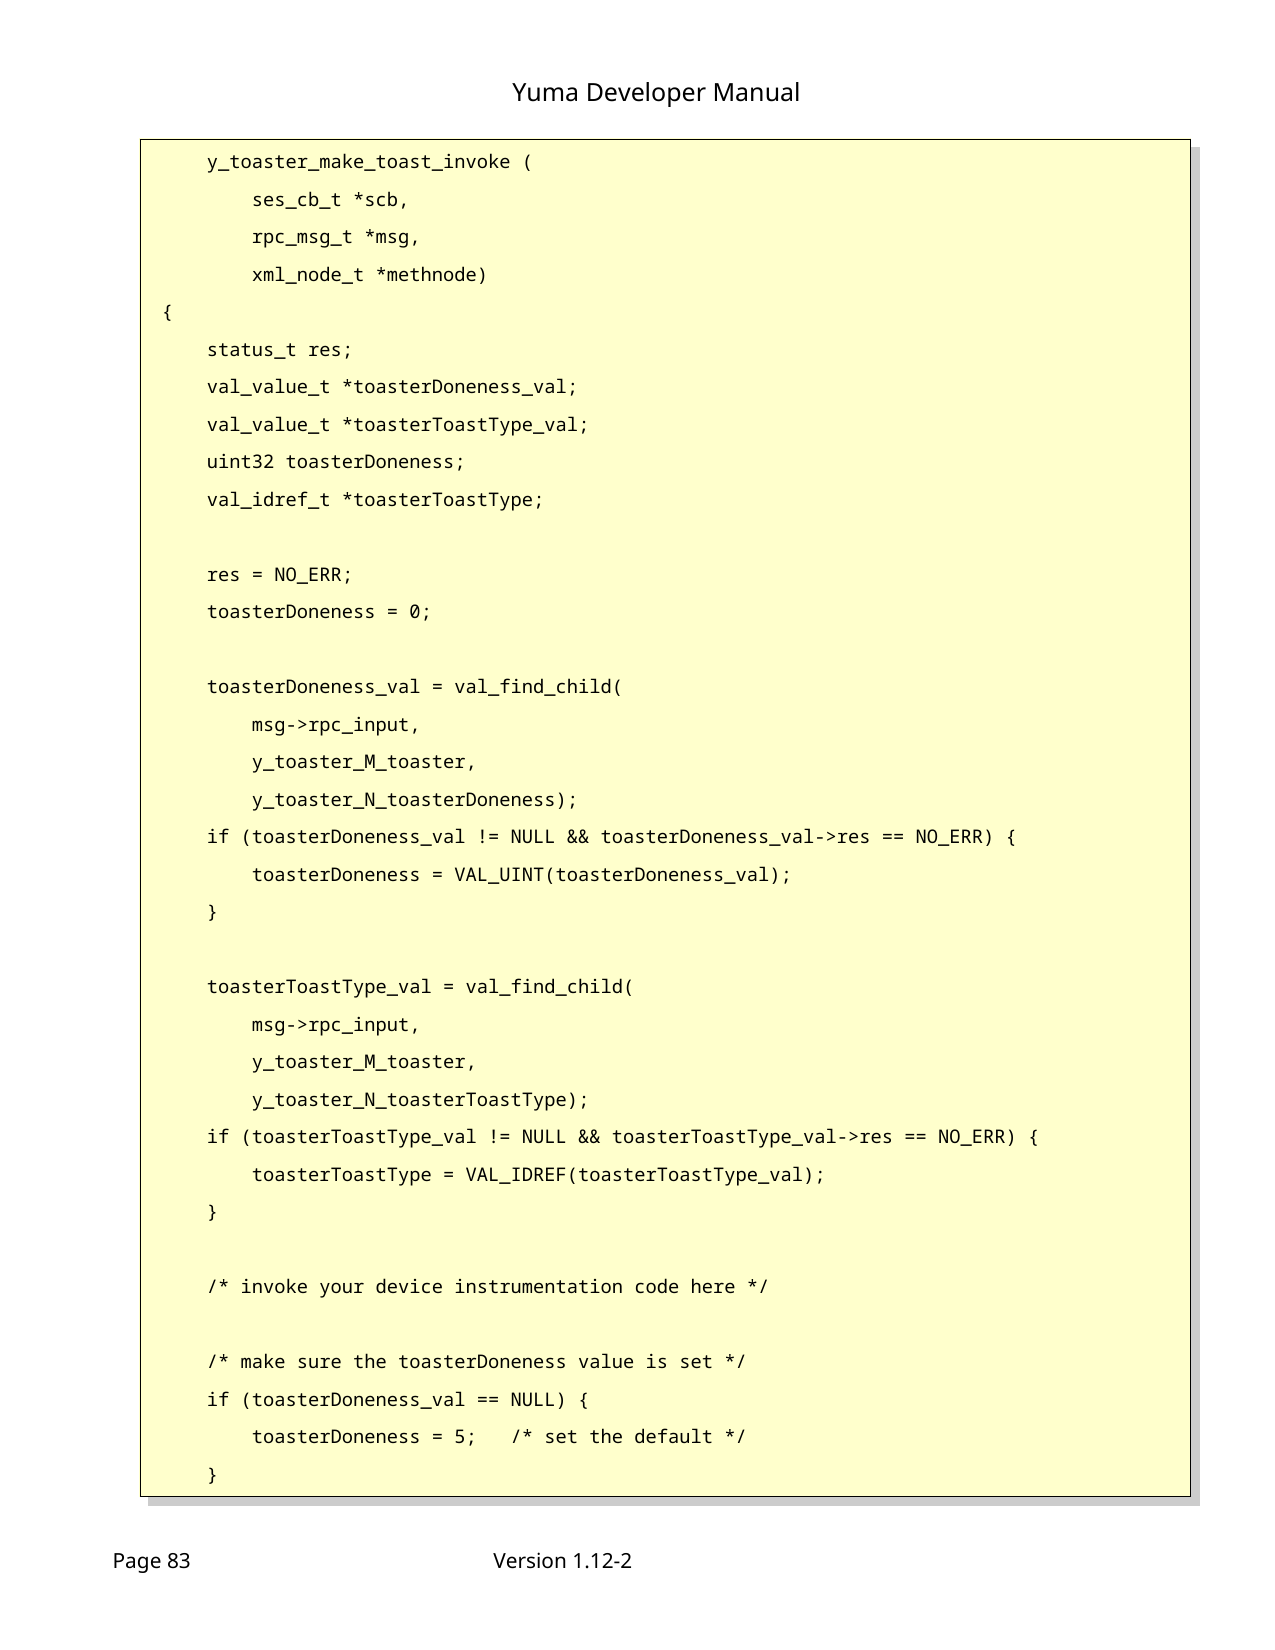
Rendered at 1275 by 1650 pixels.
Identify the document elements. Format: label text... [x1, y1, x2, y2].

text val_value_t *toasterToastType_val; [141, 401, 1190, 437]
text toasterToastType = VAL_IDREF(toasterToastType_val); [141, 1151, 1190, 1187]
text y_toaster_M_toaster, [141, 738, 1190, 774]
text if (toasterDoneness_val == NULL) { [141, 1376, 1190, 1412]
text y_toaster_make_toast_invoke ( [141, 140, 1190, 174]
text } [141, 888, 1190, 924]
text if (toasterDoneness_val != NULL && toasterDoneness_val->res == NO_ERR) { [141, 813, 1190, 849]
text if (toasterToastType_val != NULL && toasterToastType_val->res == NO_ERR) { [141, 1113, 1190, 1149]
text toasterToastType_val = val_find_child( [141, 963, 1190, 999]
text y_toaster_N_toasterToastType); [141, 1076, 1190, 1112]
text toasterDoneness = 5; /* set the default */ [141, 1413, 1190, 1449]
text toasterDoneness = 0; [141, 588, 1190, 624]
text xml_node_t *methnode) [141, 251, 1190, 287]
text toasterDoneness = VAL_UINT(toasterDoneness_val); [141, 851, 1190, 887]
text val_idref_t *toasterToastType; [141, 476, 1190, 512]
text /* make sure the toasterDoneness value is set */ [141, 1338, 1190, 1374]
text res = NO_ERR; [141, 551, 1190, 587]
text rpc_msg_t *msg, [141, 213, 1190, 249]
text y_toaster_M_toaster, [141, 1038, 1190, 1074]
text msg->rpc_input, [141, 1001, 1190, 1037]
text msg->rpc_input, [141, 701, 1190, 737]
text /* invoke your device instrumentation code here */ [141, 1263, 1190, 1299]
text uint32 toasterDoneness; [141, 438, 1190, 474]
text toasterDoneness_val = val_find_child( [141, 663, 1190, 699]
text y_toaster_N_toasterDoneness); [141, 776, 1190, 812]
text } [141, 1451, 1190, 1496]
text { [141, 288, 1190, 324]
text ses_cb_t *scb, [141, 176, 1190, 212]
text status_t res; [141, 326, 1190, 362]
text val_value_t *toasterDoneness_val; [141, 363, 1190, 399]
text } [141, 1188, 1190, 1224]
